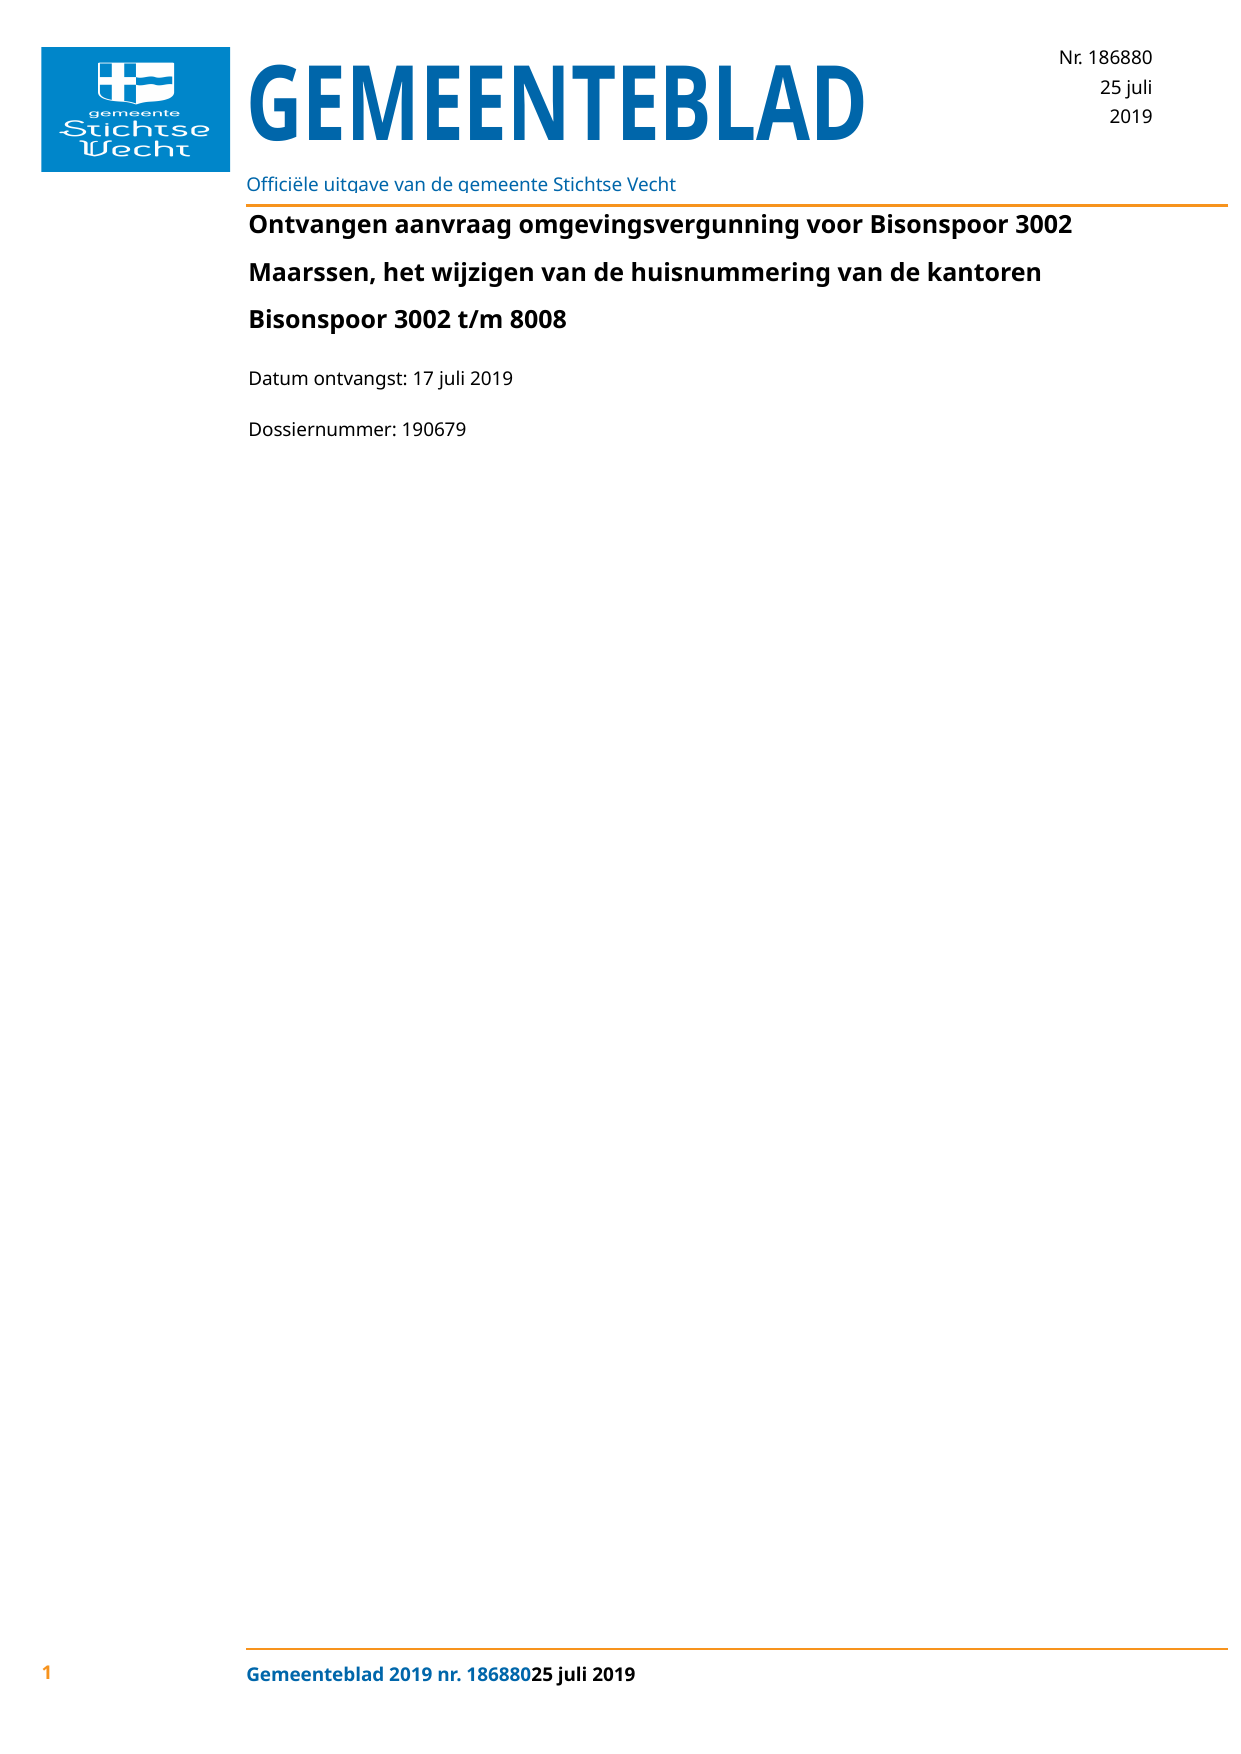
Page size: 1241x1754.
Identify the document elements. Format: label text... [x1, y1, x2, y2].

text Datum ontvangst: 17 juli 2019 [248, 366, 1152, 391]
picture [99, 63, 135, 101]
text Dossiernummer: 190679 [248, 416, 1152, 442]
text Ontvangen aanvraag omgevingsvergunning voor Bisonspoor 3002 Maarssen, het wijzigen van de huisnummering van de kantoren Bisonspoor 3002 t/m 8008 [248, 207, 1152, 336]
picture [137, 63, 174, 103]
